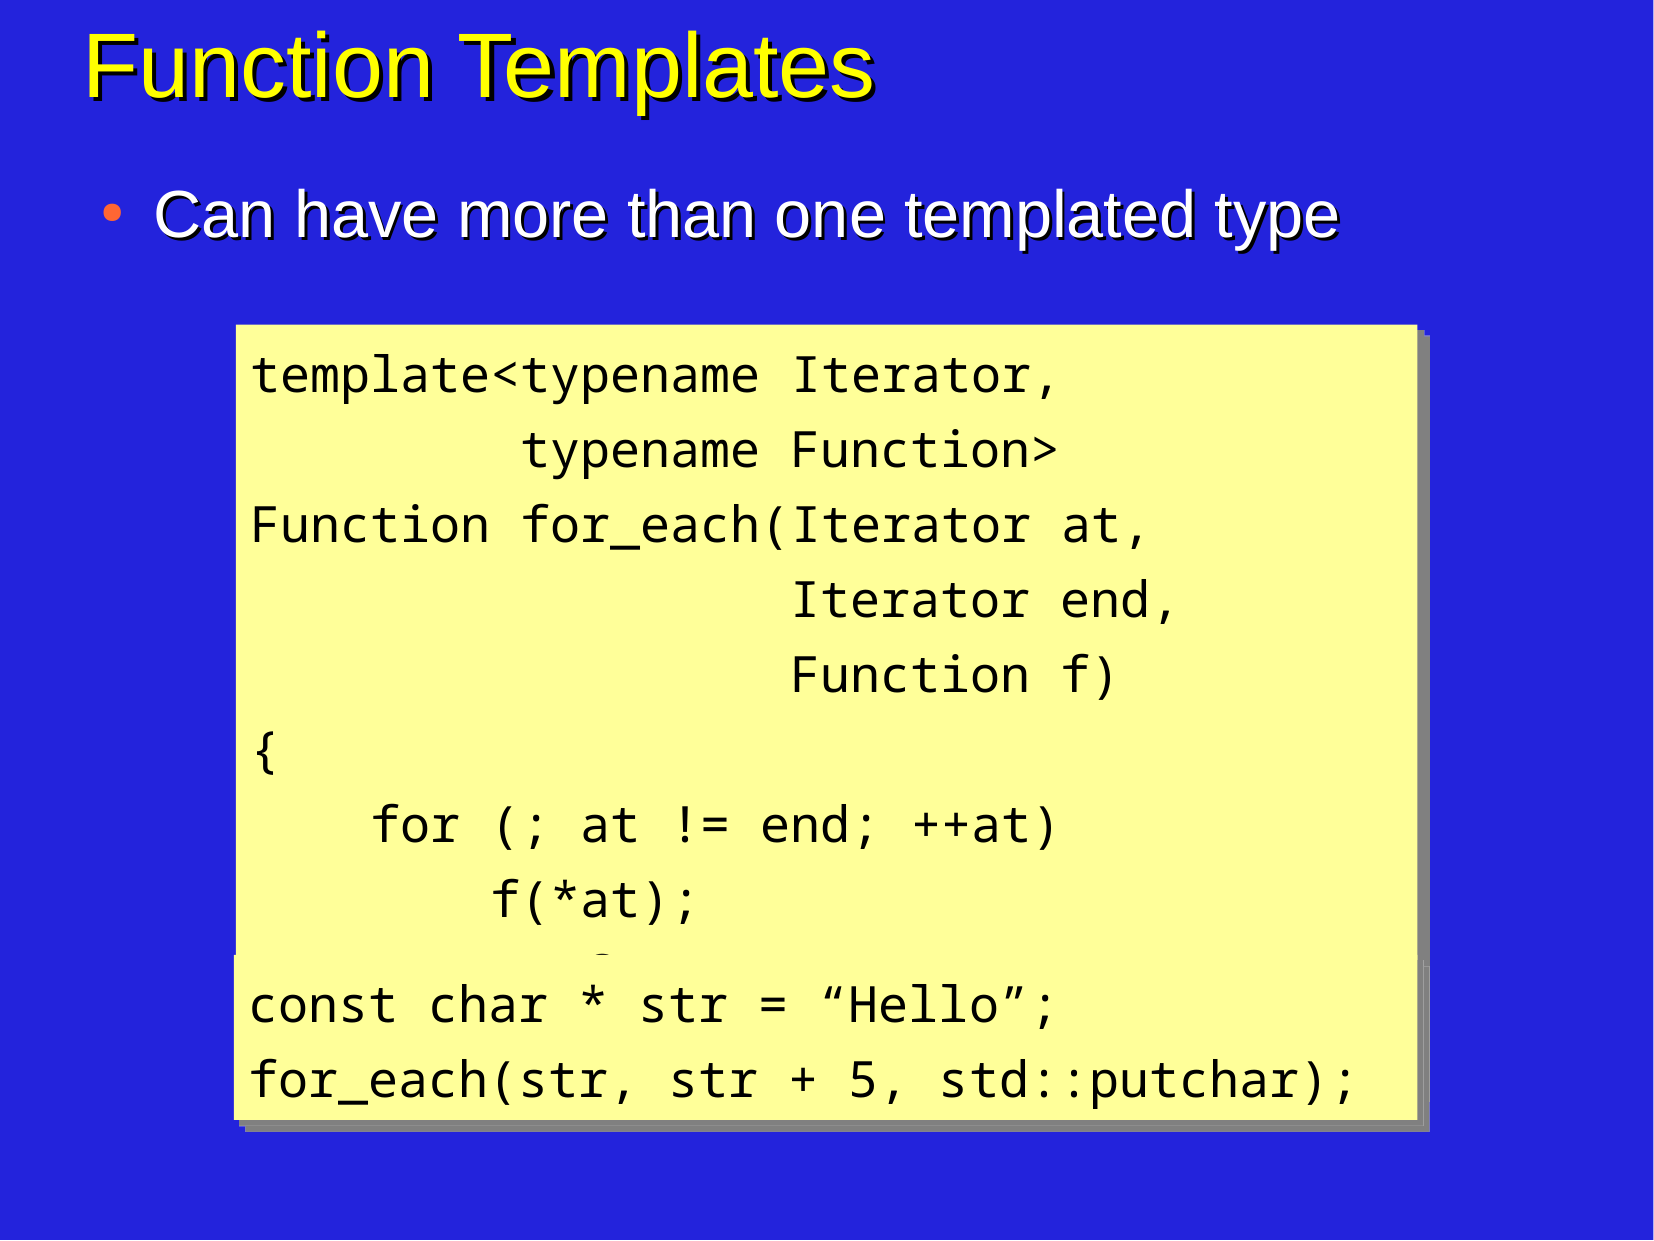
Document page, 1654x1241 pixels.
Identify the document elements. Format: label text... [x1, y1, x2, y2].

text_box template<typename Iterator, typename Function> Function for_each(Iterator at, Iterator end, Function f) { for (; at != end; ++at) f(*at); return f; } [235, 324, 1418, 954]
title Function Templates [82, 2, 1571, 130]
text_box const char * str = “Hello”; for_each(str, str + 5, std::putchar); [233, 954, 1418, 1120]
list Can have more than one templated type [82, 177, 1571, 1182]
